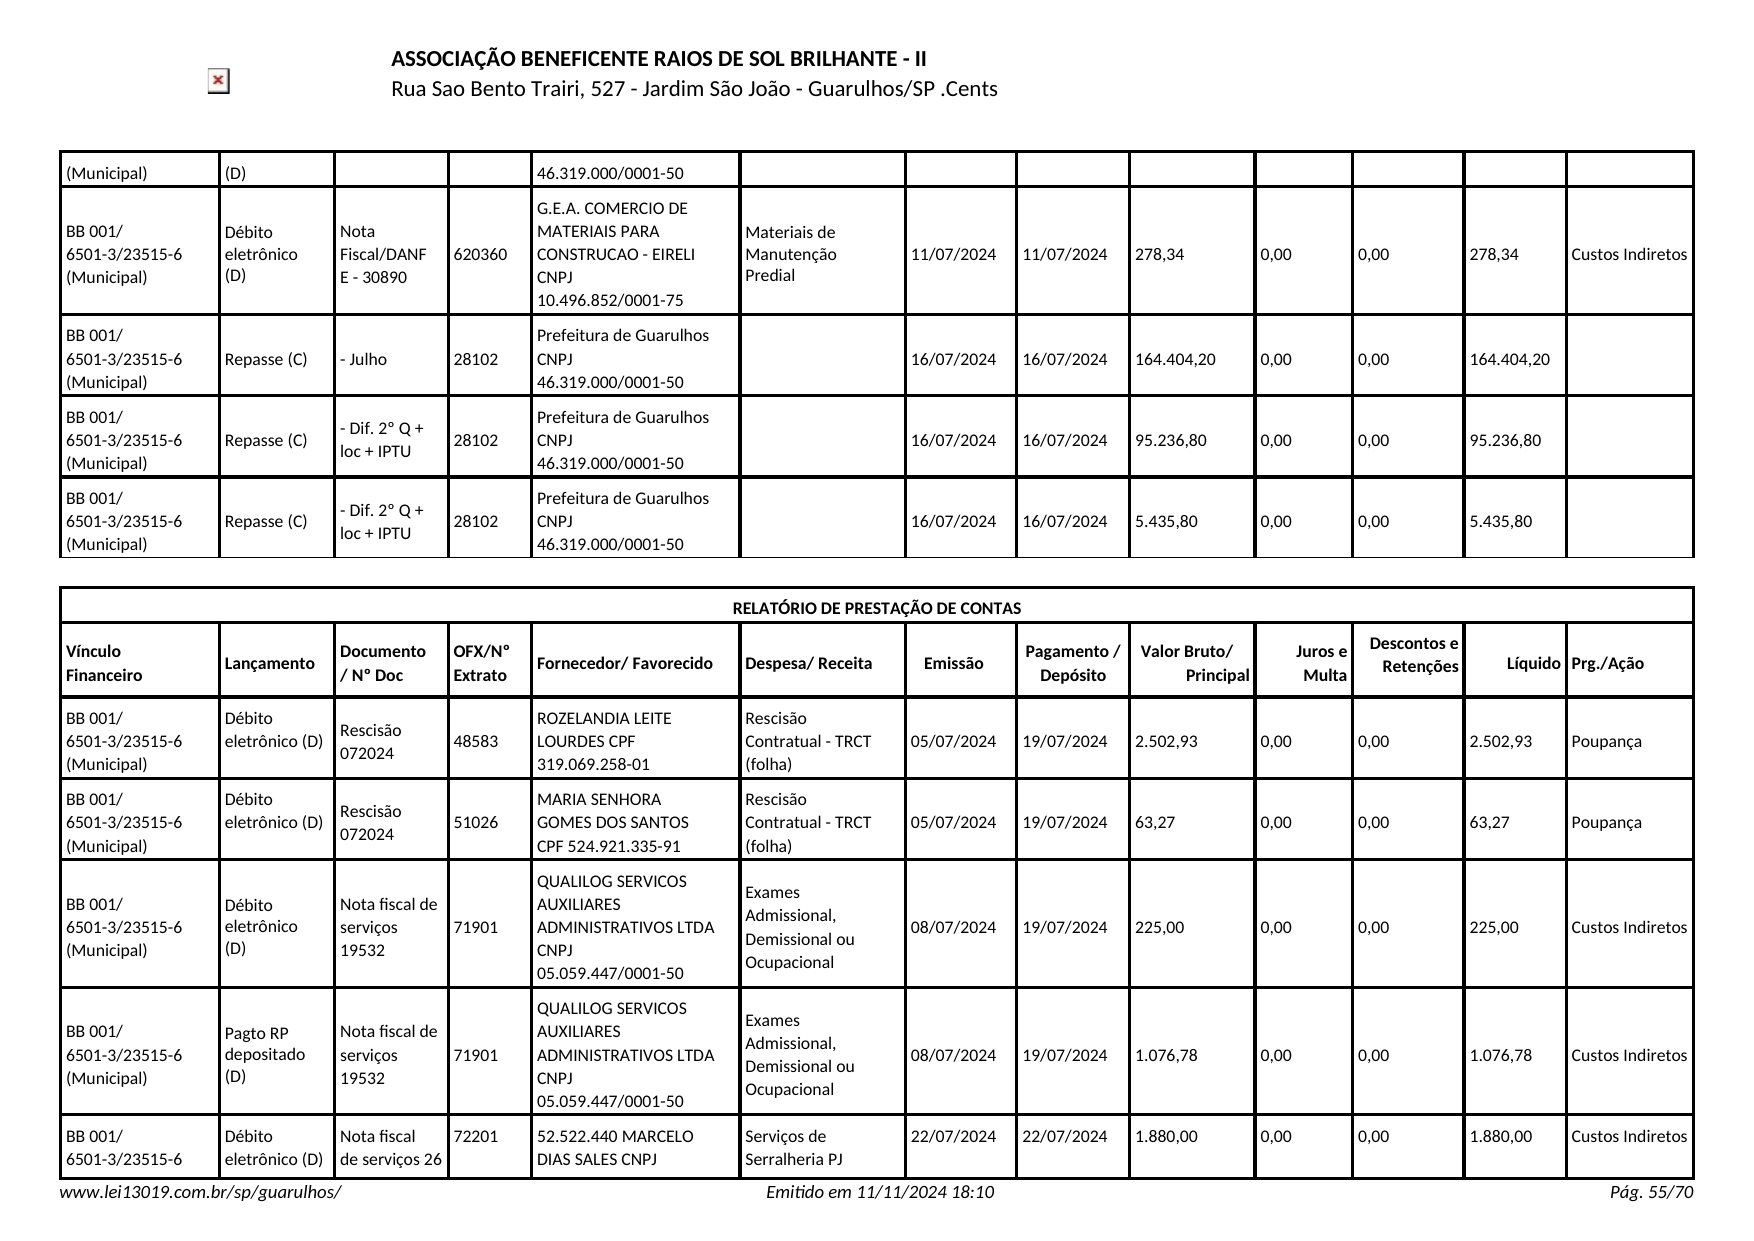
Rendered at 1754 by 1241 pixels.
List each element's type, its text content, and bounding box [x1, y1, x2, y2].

table_cell 48583 [450, 699, 530, 777]
table_cell 164.404,20 [1466, 316, 1565, 394]
table_cell OFX/Nº Extrato [450, 624, 530, 695]
table_cell 16/07/2024 [907, 397, 1015, 475]
table_cell BB 001/ 6501-3/23515-6 (Municipal) [62, 397, 218, 475]
table_cell 0,00 [1257, 479, 1351, 557]
table_cell Emissão [907, 624, 1015, 695]
table_cell BB 001/ 6501-3/23515-6 (Municipal) [62, 699, 218, 777]
table_cell Débito eletrônico (D) [221, 861, 333, 986]
table_cell (Municipal) [62, 153, 218, 185]
table_cell Custos Indiretos [1568, 1116, 1692, 1177]
table_cell BB 001/ 6501-3/23515-6 (Municipal) [62, 780, 218, 858]
table_cell BB 001/ 6501-3/23515-6 (Municipal) [62, 188, 218, 313]
table_cell 0,00 [1354, 316, 1462, 394]
table_cell 0,00 [1354, 397, 1462, 475]
table_cell Nota fiscal de serviços 19532 [336, 989, 447, 1113]
table_cell 225,00 [1131, 861, 1253, 986]
table_cell [1354, 153, 1462, 185]
table_cell 1.076,78 [1131, 989, 1253, 1113]
table_cell Custos Indiretos [1568, 861, 1692, 986]
table_cell 19/07/2024 [1018, 989, 1128, 1113]
table_cell 16/07/2024 [1018, 316, 1128, 394]
table_cell Pagto RP depositado (D) [221, 989, 333, 1113]
table_cell 05/07/2024 [907, 780, 1015, 858]
table_cell 08/07/2024 [907, 861, 1015, 986]
table_cell Nota Fiscal/DANF E - 30890 [336, 188, 447, 313]
table_cell ROZELANDIA LEITE LOURDES CPF 319.069.258-01 [533, 699, 738, 777]
table_cell 1.076,78 [1466, 989, 1565, 1113]
table_cell 46.319.000/0001-50 [533, 153, 738, 185]
table_cell 52.522.440 MARCELO DIAS SALES CNPJ [533, 1116, 738, 1177]
table_cell [742, 397, 904, 475]
table_cell 19/07/2024 [1018, 780, 1128, 858]
table_cell 28102 [450, 479, 530, 557]
table_cell 28102 [450, 397, 530, 475]
table_cell 16/07/2024 [1018, 479, 1128, 557]
table_cell Prg./Ação [1568, 624, 1692, 695]
table_cell 278,34 [1466, 188, 1565, 313]
table_cell Pagamento / Depósito [1018, 624, 1128, 695]
table_cell [742, 316, 904, 394]
table_cell 71901 [450, 989, 530, 1113]
table_cell 5.435,80 [1131, 479, 1253, 557]
table_cell - Dif. 2º Q + loc + IPTU [336, 397, 447, 475]
table_cell 278,34 [1131, 188, 1253, 313]
table_cell 19/07/2024 [1018, 861, 1128, 986]
table_cell Exames Admissional, Demissional ou Ocupacional [742, 861, 904, 986]
table_cell 2.502,93 [1131, 699, 1253, 777]
table_cell Rescisão Contratual - TRCT (folha) [742, 780, 904, 858]
table_cell BB 001/ 6501-3/23515-6 (Municipal) [62, 479, 218, 557]
table_cell [1568, 397, 1692, 475]
table_cell 1.880,00 [1131, 1116, 1253, 1177]
table_cell Repasse (C) [221, 397, 333, 475]
table_cell [336, 153, 447, 185]
table_cell 0,00 [1354, 861, 1462, 986]
table_cell Débito eletrônico (D) [221, 188, 333, 313]
table_cell Valor Bruto/ Principal [1131, 624, 1253, 695]
table_cell 16/07/2024 [907, 316, 1015, 394]
table_cell Repasse (C) [221, 316, 333, 394]
table_cell [907, 153, 1015, 185]
table_cell BB 001/ 6501-3/23515-6 (Municipal) [62, 316, 218, 394]
table_cell [450, 153, 530, 185]
table_cell 11/07/2024 [907, 188, 1015, 313]
table_cell Repasse (C) [221, 479, 333, 557]
table_cell Débito eletrônico (D) [221, 780, 333, 858]
table_cell [1568, 153, 1692, 185]
table_cell Custos Indiretos [1568, 989, 1692, 1113]
table_cell [1018, 153, 1128, 185]
table_cell Poupança [1568, 780, 1692, 858]
table_cell 28102 [450, 316, 530, 394]
table_cell 164.404,20 [1131, 316, 1253, 394]
table_cell Documento / Nº Doc [336, 624, 447, 695]
table_cell 0,00 [1257, 780, 1351, 858]
table_cell QUALILOG SERVICOS AUXILIARES ADMINISTRATIVOS LTDA CNPJ 05.059.447/0001-50 [533, 989, 738, 1113]
table_cell Juros e Multa [1257, 624, 1351, 695]
table_cell (D) [221, 153, 333, 185]
table_cell 72201 [450, 1116, 530, 1177]
table_cell 08/07/2024 [907, 989, 1015, 1113]
table_cell Vínculo Financeiro [62, 624, 218, 695]
table_cell [1568, 479, 1692, 557]
table_cell [1257, 153, 1351, 185]
table_cell 0,00 [1354, 699, 1462, 777]
table_cell 05/07/2024 [907, 699, 1015, 777]
table_cell Débito eletrônico (D) [221, 699, 333, 777]
table_cell BB 001/ 6501-3/23515-6 (Municipal) [62, 989, 218, 1113]
table_cell [1466, 153, 1565, 185]
table_cell 95.236,80 [1131, 397, 1253, 475]
table_cell 2.502,93 [1466, 699, 1565, 777]
table_cell 0,00 [1354, 479, 1462, 557]
table_cell [742, 153, 904, 185]
table_cell Custos Indiretos [1568, 188, 1692, 313]
table_cell 0,00 [1257, 316, 1351, 394]
table_cell Prefeitura de Guarulhos CNPJ 46.319.000/0001-50 [533, 397, 738, 475]
table_cell 0,00 [1257, 188, 1351, 313]
table_cell [742, 479, 904, 557]
table_cell 0,00 [1257, 989, 1351, 1113]
table_header RELATÓRIO DE PRESTAÇÃO DE CONTAS [62, 589, 1692, 621]
table_cell 95.236,80 [1466, 397, 1565, 475]
table_cell Débito eletrônico (D) [221, 1116, 333, 1177]
table_cell 0,00 [1354, 1116, 1462, 1177]
table_cell 0,00 [1257, 861, 1351, 986]
table_cell 16/07/2024 [1018, 397, 1128, 475]
table_cell [1568, 316, 1692, 394]
table_cell Nota fiscal de serviços 19532 [336, 861, 447, 986]
table_cell Nota fiscal de serviços 26 [336, 1116, 447, 1177]
table_cell Rescisão 072024 [336, 699, 447, 777]
table_cell Lançamento [221, 624, 333, 695]
table_cell 0,00 [1257, 1116, 1351, 1177]
table_cell Prefeitura de Guarulhos CNPJ 46.319.000/0001-50 [533, 479, 738, 557]
table_cell Prefeitura de Guarulhos CNPJ 46.319.000/0001-50 [533, 316, 738, 394]
table_cell QUALILOG SERVICOS AUXILIARES ADMINISTRATIVOS LTDA CNPJ 05.059.447/0001-50 [533, 861, 738, 986]
table_cell 19/07/2024 [1018, 699, 1128, 777]
table_cell Exames Admissional, Demissional ou Ocupacional [742, 989, 904, 1113]
table_cell 0,00 [1257, 699, 1351, 777]
table_cell G.E.A. COMERCIO DE MATERIAIS PARA CONSTRUCAO - EIRELI CNPJ 10.496.852/0001-75 [533, 188, 738, 313]
table_cell 5.435,80 [1466, 479, 1565, 557]
table_cell Descontos e Retenções [1354, 624, 1462, 695]
table_cell [1131, 153, 1253, 185]
table_cell - Dif. 2º Q + loc + IPTU [336, 479, 447, 557]
table_cell MARIA SENHORA GOMES DOS SANTOS CPF 524.921.335-91 [533, 780, 738, 858]
table_cell Despesa/ Receita [742, 624, 904, 695]
table_cell Rescisão Contratual - TRCT (folha) [742, 699, 904, 777]
table_cell 63,27 [1131, 780, 1253, 858]
table_cell 0,00 [1354, 989, 1462, 1113]
table_cell 22/07/2024 [1018, 1116, 1128, 1177]
table_cell BB 001/ 6501-3/23515-6 [62, 1116, 218, 1177]
table_cell 1.880,00 [1466, 1116, 1565, 1177]
table_cell 225,00 [1466, 861, 1565, 986]
table_cell Fornecedor/ Favorecido [533, 624, 738, 695]
table_cell 11/07/2024 [1018, 188, 1128, 313]
table_cell 0,00 [1354, 780, 1462, 858]
table_cell 16/07/2024 [907, 479, 1015, 557]
table_cell 51026 [450, 780, 530, 858]
table_cell 0,00 [1257, 397, 1351, 475]
table_cell 22/07/2024 [907, 1116, 1015, 1177]
table_cell 63,27 [1466, 780, 1565, 858]
table_cell BB 001/ 6501-3/23515-6 (Municipal) [62, 861, 218, 986]
table_cell 620360 [450, 188, 530, 313]
table_cell Serviços de Serralheria PJ [742, 1116, 904, 1177]
table_cell 71901 [450, 861, 530, 986]
table_cell Materiais de Manutenção Predial [742, 188, 904, 313]
table_cell 0,00 [1354, 188, 1462, 313]
table_cell Rescisão 072024 [336, 780, 447, 858]
table_cell - Julho [336, 316, 447, 394]
table_cell Líquido [1466, 624, 1565, 695]
table_cell Poupança [1568, 699, 1692, 777]
